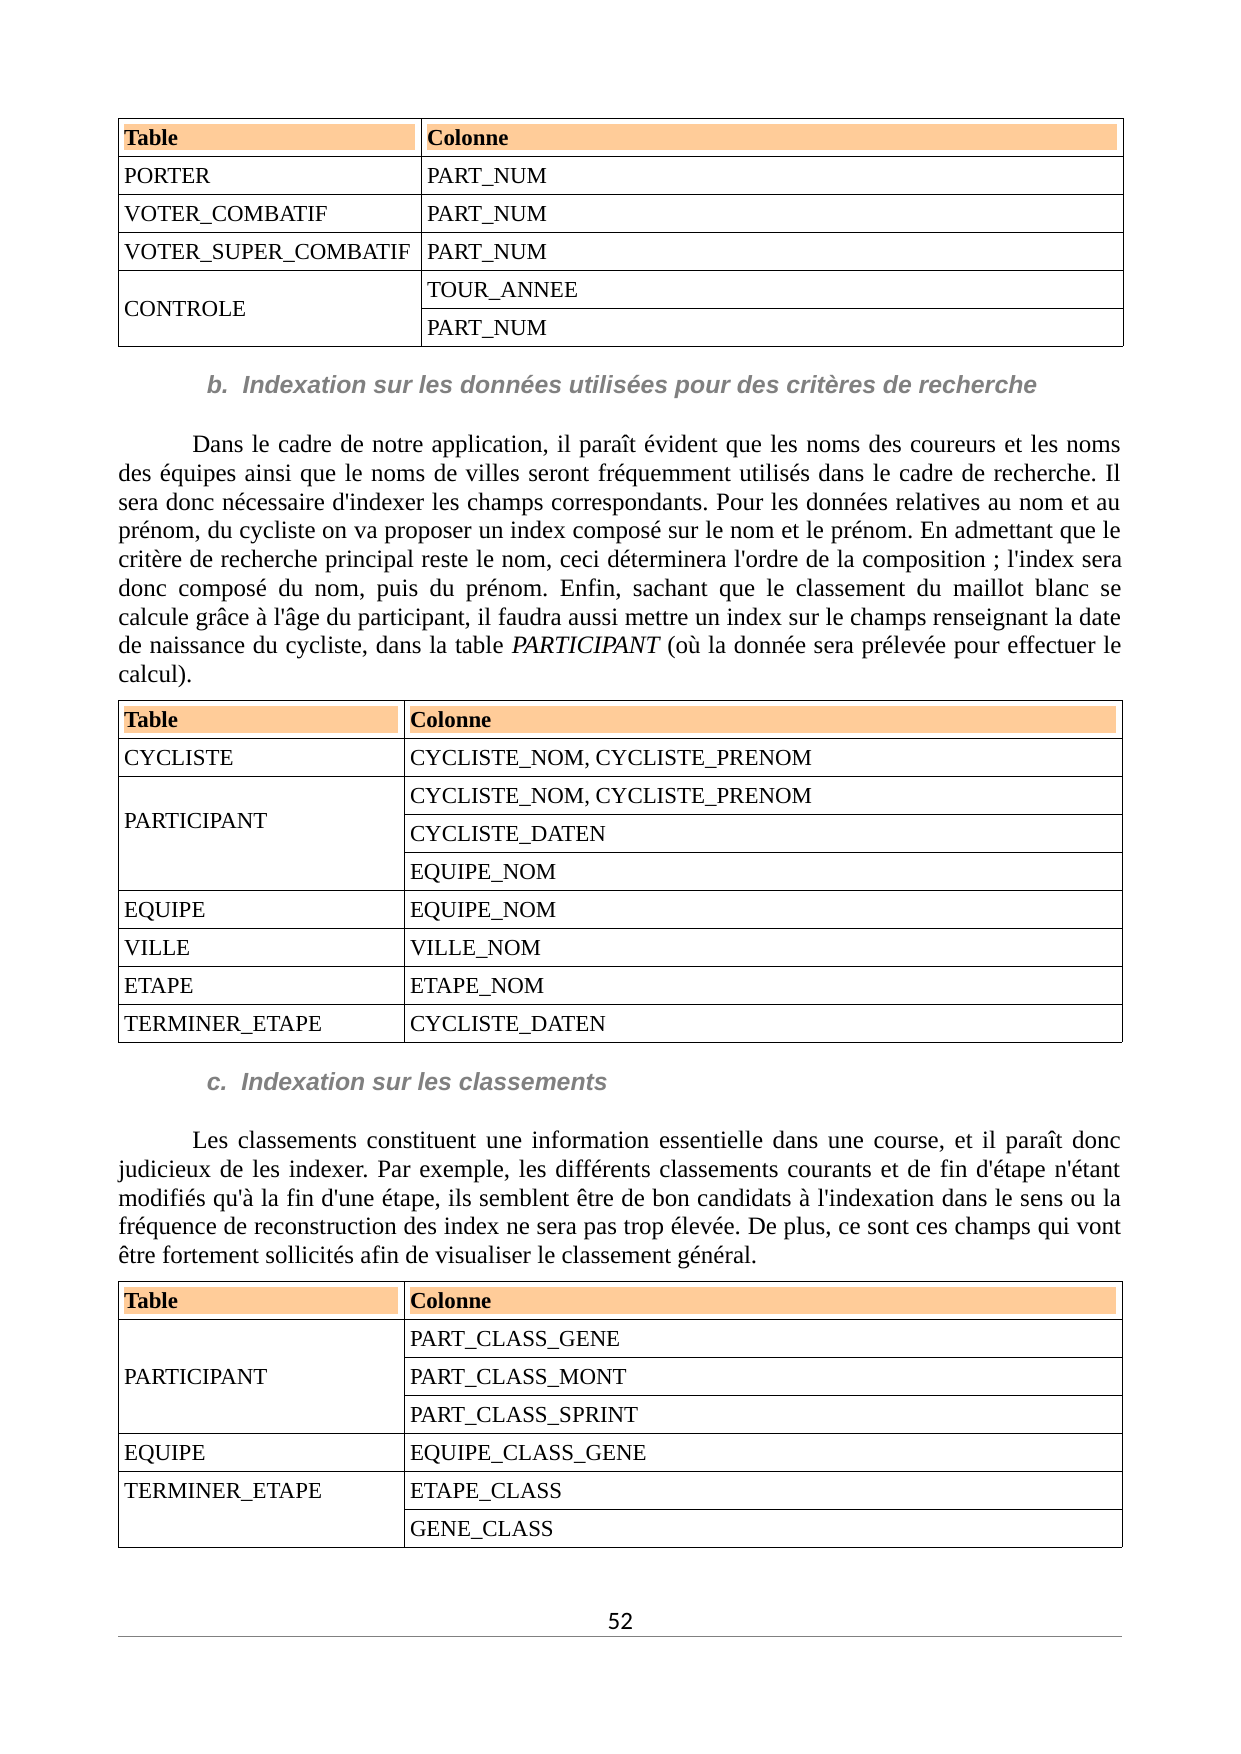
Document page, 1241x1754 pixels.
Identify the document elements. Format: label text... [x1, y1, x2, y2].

table_cell EQUIPE_NOM [405, 891, 1122, 928]
table_cell PART_NUM [422, 233, 1123, 270]
table_cell PARTICIPANT [119, 777, 404, 890]
table_header Table [119, 1282, 404, 1319]
table_cell ETAPE_NOM [405, 967, 1122, 1004]
table_cell VOTER_SUPER_COMBATIF [119, 233, 421, 270]
table_header Table [119, 701, 404, 738]
table_cell CYCLISTE_NOM, CYCLISTE_PRENOM [405, 739, 1122, 776]
table_cell EQUIPE [119, 1434, 404, 1471]
table_cell TOUR_ANNEE [422, 271, 1123, 308]
table_cell PART_NUM [422, 157, 1123, 194]
table_cell PARTICIPANT [119, 1320, 404, 1433]
table_cell TERMINER_ETAPE [119, 1472, 404, 1547]
table_cell ETAPE [119, 967, 404, 1004]
table_cell CYCLISTE_NOM, CYCLISTE_PRENOM [405, 777, 1122, 814]
table_cell PART_NUM [422, 309, 1123, 346]
text Dans le cadre de notre application, il paraît évident que les noms des coureurs et les noms des équipes ainsi que le noms de villes seront fréquemment utilisés dans le cadre de recherche. Il sera donc nécessaire d'indexer les champs correspondants. Pour les données relatives au nom et au prénom, du cycliste on va proposer un index composé sur le nom et le prénom. En admettant que le critère de recherche principal reste le nom, ceci déterminera l'ordre de la composition ; l'index sera donc composé du nom, puis du prénom. Enfin, sachant que le classement du maillot blanc se calcule grâce à l'âge du participant, il faudra aussi mettre un index sur le champs renseignant la date de naissance du cycliste, dans la table PARTICIPANT (où la donnée sera prélevée pour effectuer le calcul). [118, 429, 1122, 688]
table_cell CYCLISTE_DATEN [405, 1005, 1122, 1042]
table_cell PART_CLASS_MONT [405, 1358, 1122, 1395]
subtitle Indexation sur les classements [207, 1067, 1122, 1095]
table_cell PORTER [119, 157, 421, 194]
table_cell CYCLISTE_DATEN [405, 815, 1122, 852]
table_cell ETAPE_CLASS [405, 1472, 1122, 1509]
table_cell PART_CLASS_GENE [405, 1320, 1122, 1357]
table_cell VILLE_NOM [405, 929, 1122, 966]
table_header Colonne [405, 701, 1122, 738]
table_header Table [119, 119, 421, 156]
table_header Colonne [422, 119, 1123, 156]
table_cell VILLE [119, 929, 404, 966]
table_cell EQUIPE_NOM [405, 853, 1122, 890]
table_header Colonne [405, 1282, 1122, 1319]
table_cell CYCLISTE [119, 739, 404, 776]
table_cell EQUIPE_CLASS_GENE [405, 1434, 1122, 1471]
table_cell TERMINER_ETAPE [119, 1005, 404, 1042]
table_cell EQUIPE [119, 891, 404, 928]
text Les classements constituent une information essentielle dans une course, et il paraît donc judicieux de les indexer. Par exemple, les différents classements courants et de fin d'étape n'étant modifiés qu'à la fin d'une étape, ils semblent être de bon candidats à l'indexation dans le sens ou la fréquence de reconstruction des index ne sera pas trop élevée. De plus, ce sont ces champs qui vont être fortement sollicités afin de visualiser le classement général. [118, 1125, 1122, 1269]
table_cell VOTER_COMBATIF [119, 195, 421, 232]
table_cell CONTROLE [119, 271, 421, 346]
table_cell PART_CLASS_SPRINT [405, 1396, 1122, 1433]
table_cell GENE_CLASS [405, 1510, 1122, 1547]
subtitle Indexation sur les données utilisées pour des critères de recherche [207, 371, 1122, 399]
table_cell PART_NUM [422, 195, 1123, 232]
